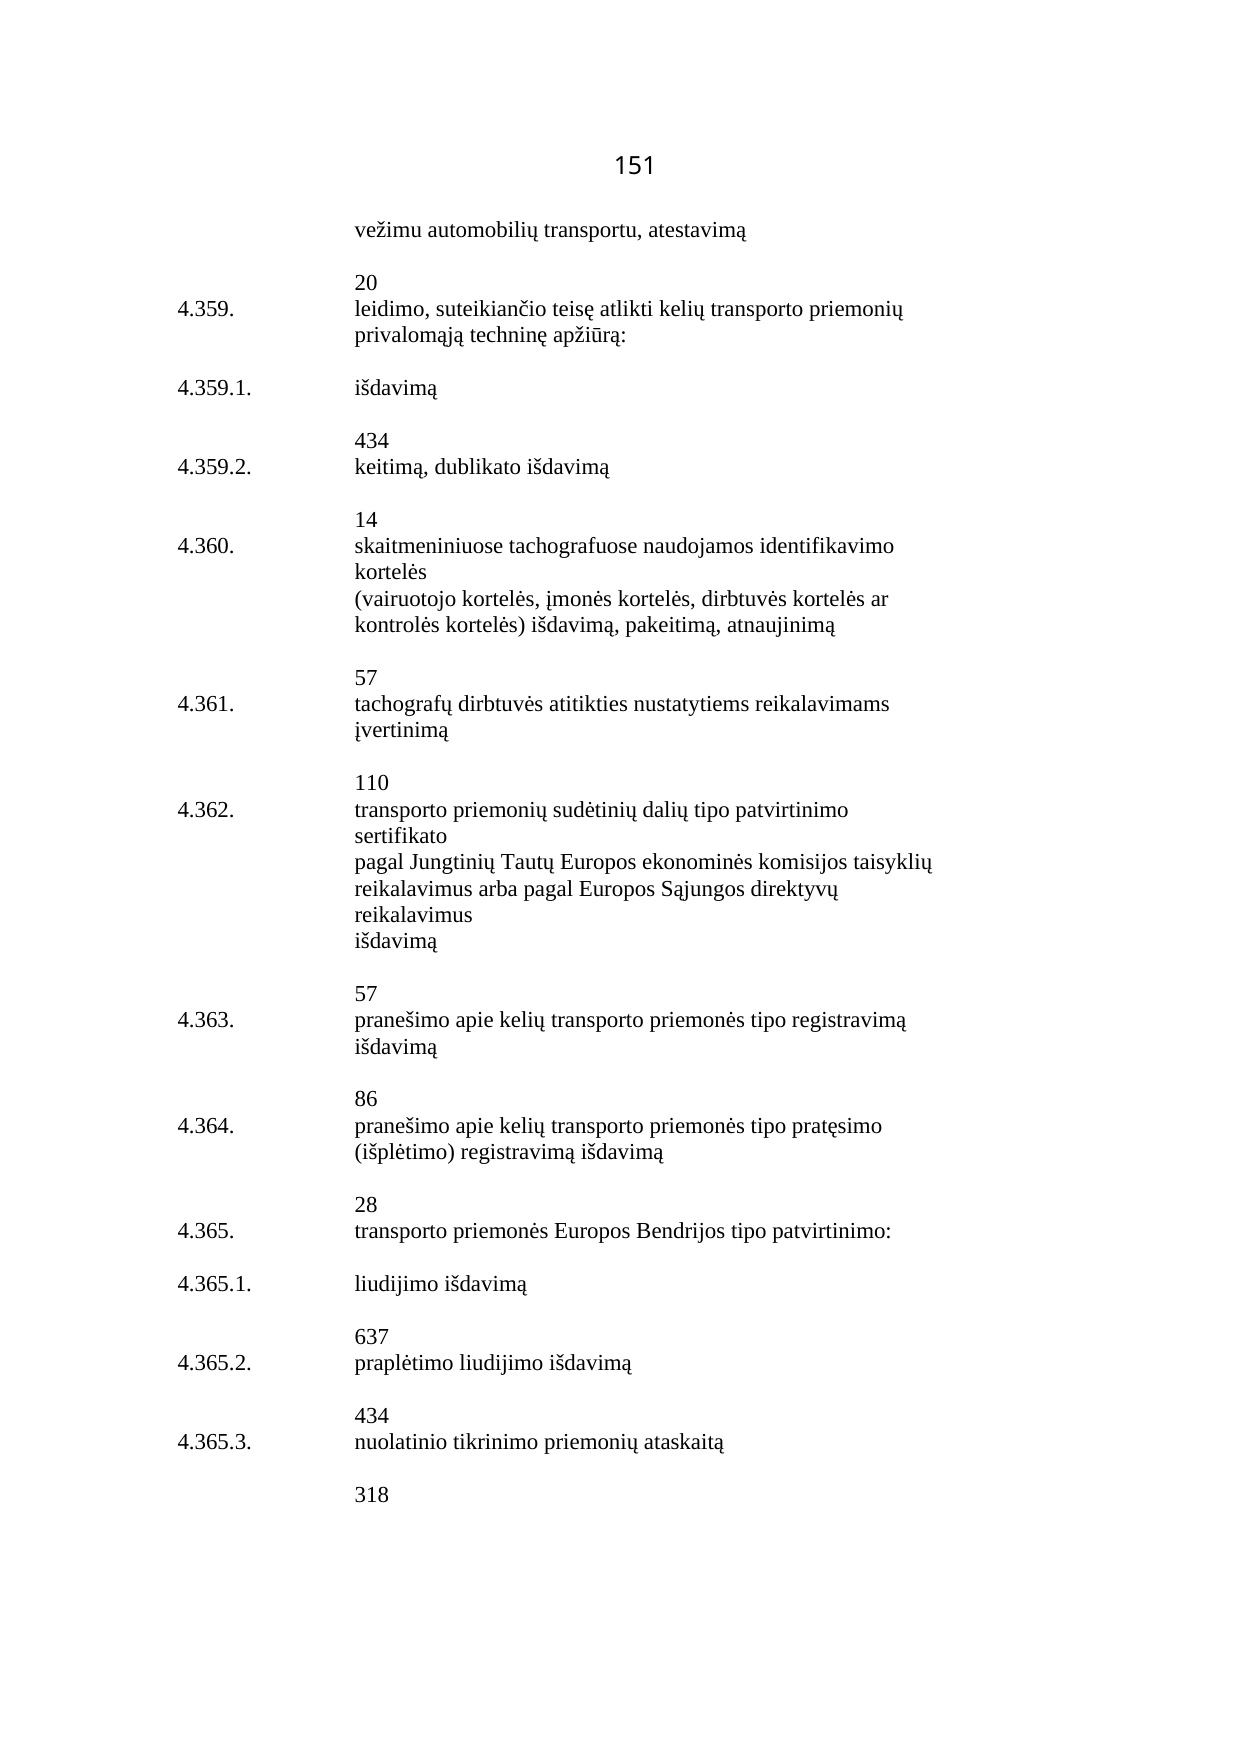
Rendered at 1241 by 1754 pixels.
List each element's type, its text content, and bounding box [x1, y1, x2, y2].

text reikalavimus arba pagal Europos Sąjungos direktyvų reikalavimus [354, 875, 945, 927]
text 4.363. pranešimo apie kelių transporto priemonės tipo registravimą [177, 1006, 945, 1033]
text vežimu automobilių transportu, atestavimą 20 [354, 216, 945, 295]
text 4.359. leidimo, suteikiančio teisę atlikti kelių transporto priemonių [177, 295, 945, 321]
text 4.365.3. nuolatinio tikrinimo priemonių ataskaitą 318 [177, 1428, 945, 1507]
text 4.364. pranešimo apie kelių transporto priemonės tipo pratęsimo [177, 1112, 945, 1138]
text išdavimą 57 [354, 927, 945, 1006]
text 4.359.2. keitimą, dublikato išdavimą 14 [177, 453, 945, 532]
text 4.365.1. liudijimo išdavimą 637 [177, 1270, 945, 1349]
text 4.359.1. išdavimą 434 [177, 374, 945, 453]
text 4.365.2. praplėtimo liudijimo išdavimą 434 [177, 1349, 945, 1428]
text 4.361. tachografų dirbtuvės atitikties nustatytiems reikalavimams [177, 690, 945, 717]
text (išplėtimo) registravimą išdavimą 28 [354, 1138, 945, 1217]
text 4.362. transporto priemonių sudėtinių dalių tipo patvirtinimo sertifikato [177, 796, 945, 848]
text (vairuotojo kortelės, įmonės kortelės, dirbtuvės kortelės ar [354, 585, 945, 611]
text pagal Jungtinių Tautų Europos ekonominės komisijos taisyklių [354, 848, 945, 875]
text kontrolės kortelės) išdavimą, pakeitimą, atnaujinimą 57 [354, 611, 945, 690]
text 4.360. skaitmeniniuose tachografuose naudojamos identifikavimo kortelės [177, 532, 945, 585]
text privalomąją techninę apžiūrą: [354, 321, 945, 374]
text 4.365. transporto priemonės Europos Bendrijos tipo patvirtinimo: [177, 1217, 945, 1270]
text įvertinimą 110 [354, 717, 945, 796]
text išdavimą 86 [354, 1033, 945, 1112]
